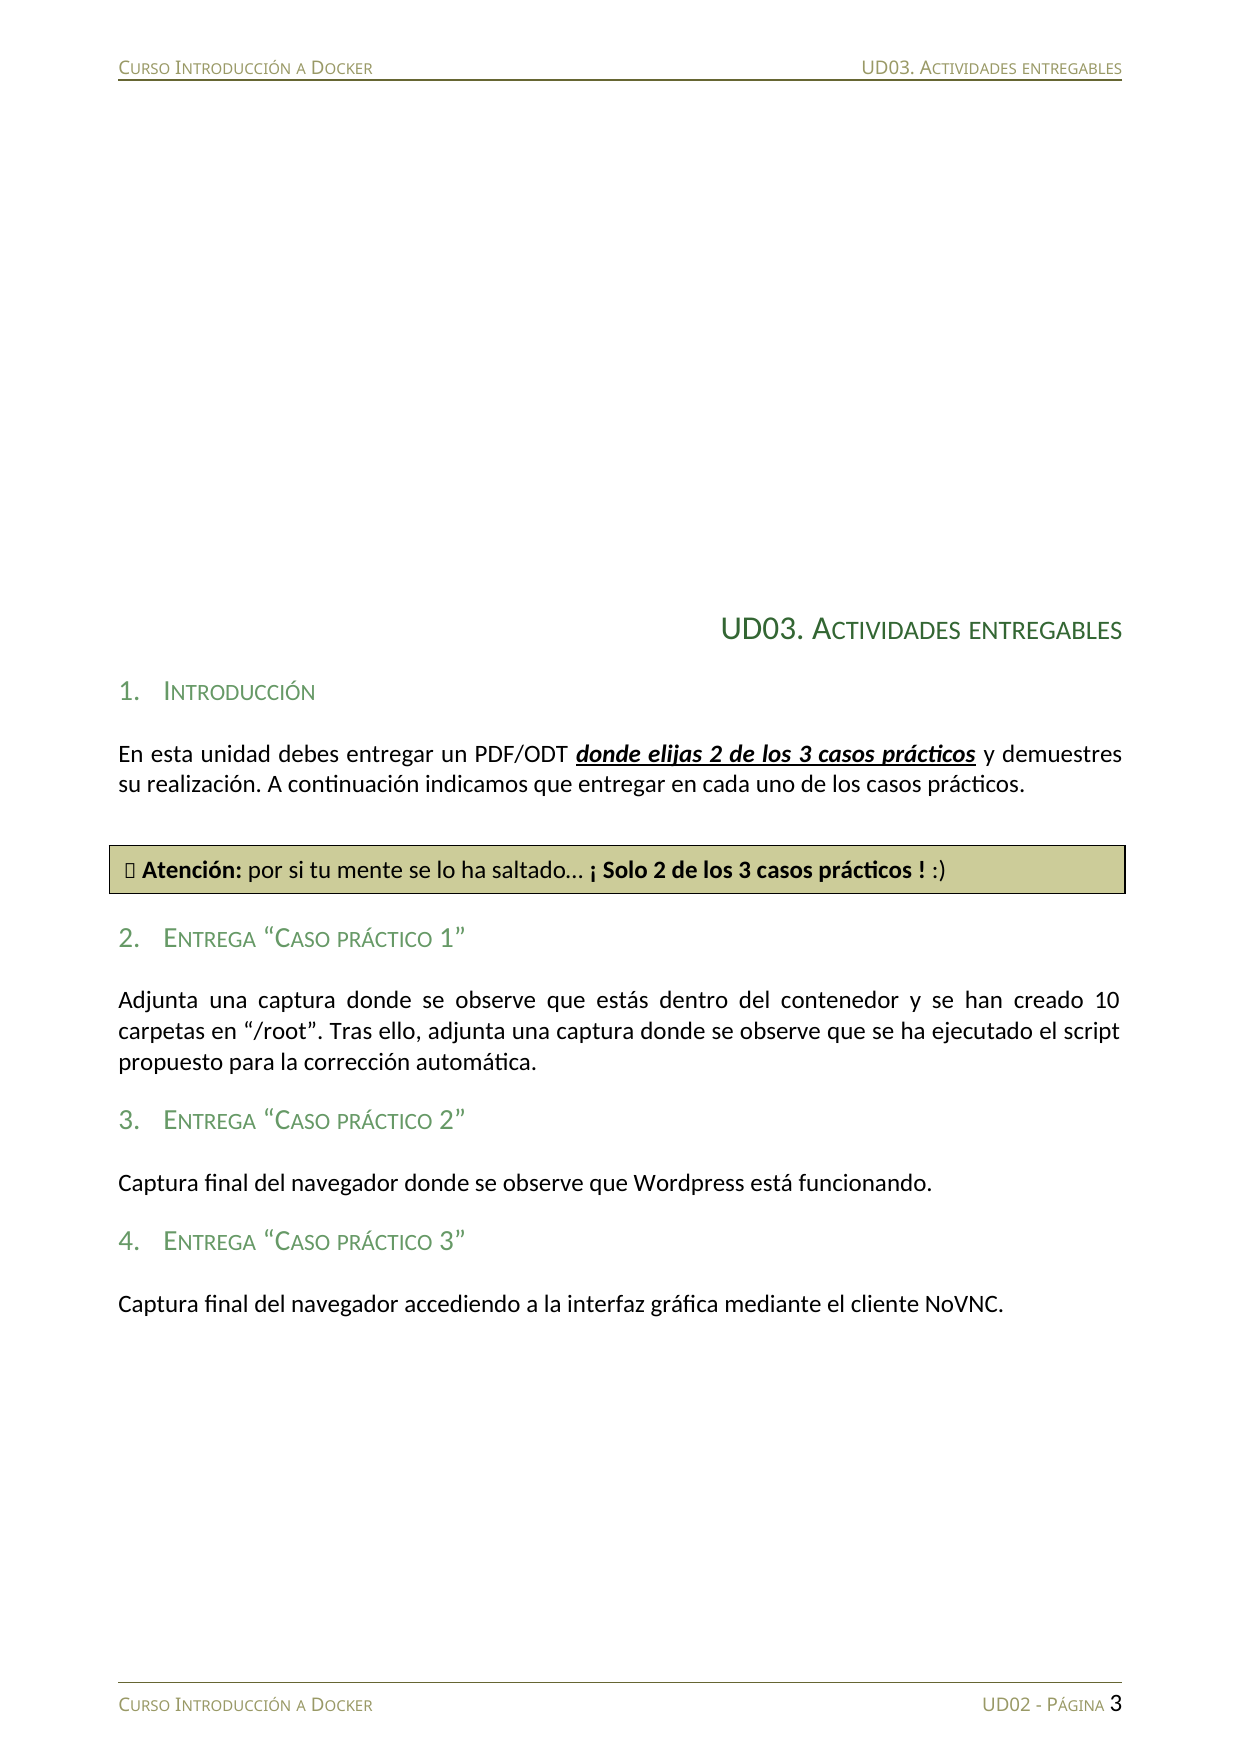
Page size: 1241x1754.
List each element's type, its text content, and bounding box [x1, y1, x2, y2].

text En esta unidad debes entregar un PDF/ODT donde elijas 2 de los 3 casos prácticos y demuestres su realización. A continuación indicamos que entregar en cada uno de los casos prácticos. [118, 738, 1122, 799]
text Captura final del navegador donde se observe que Wordpress está funcionando. [118, 1167, 1122, 1197]
subtitle Entrega “Caso práctico 2” [118, 1101, 1122, 1137]
text Captura final del navegador accediendo a la interfaz gráfica mediante el cliente NoVNC. [118, 1288, 1122, 1318]
text Adjunta una captura donde se observe que estás dentro del contenedor y se han creado 10 carpetas en “/root”. Tras ello, adjunta una captura donde se observe que se ha ejecutado el script propuesto para la corrección automática. [118, 985, 1122, 1076]
subtitle Introducción [118, 672, 1122, 708]
subtitle Entrega “Caso práctico 1” [118, 919, 1122, 954]
text ❕ Atención: por si tu mente se lo ha saltado… ¡ Solo 2 de los 3 casos prácticos ! :) [110, 846, 1124, 893]
text UD03. Actividades entregables [118, 607, 1122, 647]
subtitle Entrega “Caso práctico 3” [118, 1222, 1122, 1258]
